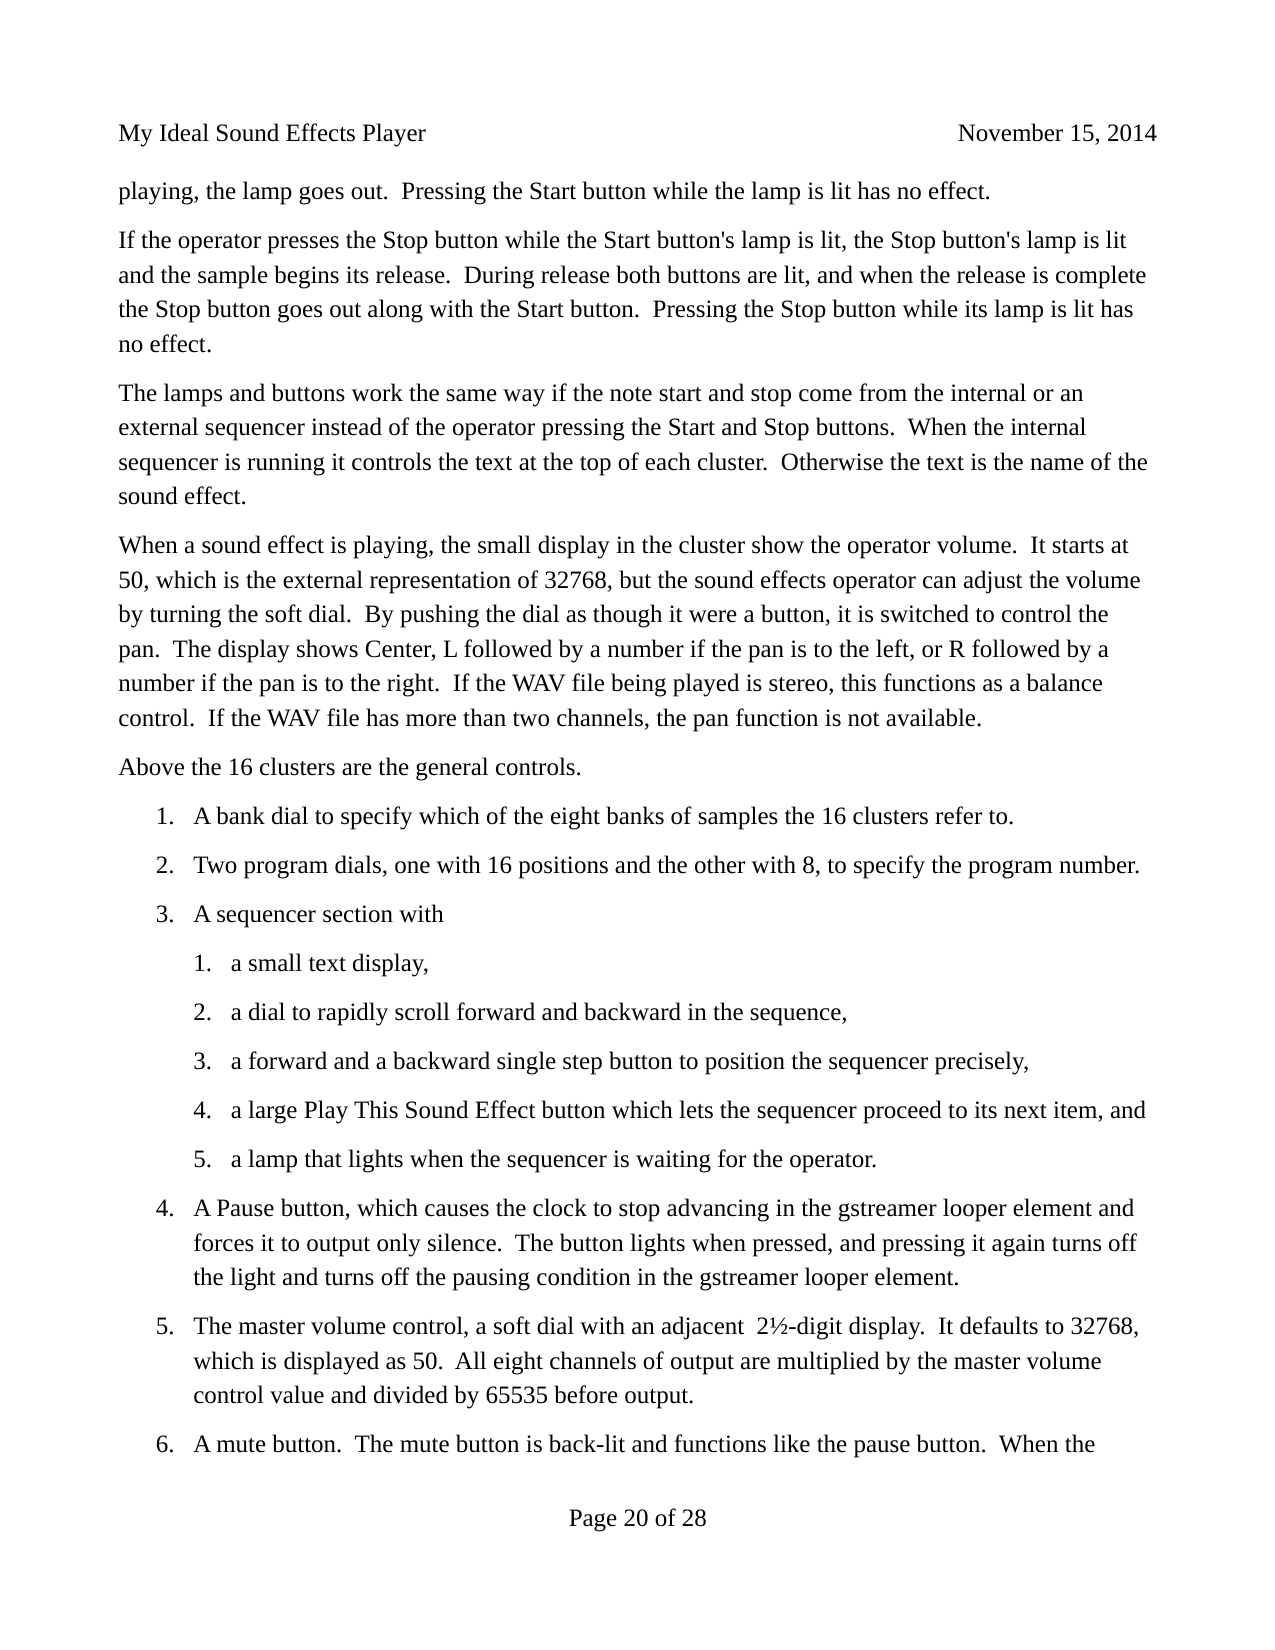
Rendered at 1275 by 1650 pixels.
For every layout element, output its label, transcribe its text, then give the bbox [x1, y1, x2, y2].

list A bank dial to specify which of the eight banks of samples the 16 clusters refer to. [156, 801, 1157, 830]
list a small text display, [193, 948, 1157, 977]
list A Pause button, which causes the clock to stop advancing in the gstreamer looper element and forces it to output only silence. The button lights when pressed, and pressing it again turns off the light and turns off the pausing condition in the gstreamer looper element. [156, 1193, 1157, 1291]
text playing, the lamp goes out. Pressing the Start button while the lamp is lit has no effect. [118, 176, 1157, 205]
list A sequencer section with [156, 899, 1157, 928]
list a large Play This Sound Effect button which lets the sequencer proceed to its next item, and [193, 1095, 1157, 1124]
text If the operator presses the Stop button while the Start button's lamp is lit, the Stop button's lamp is lit and the sample begins its release. During release both buttons are lit, and when the release is complete the Stop button goes out along with the Start button. Pressing the Stop button while its lamp is lit has no effect. [118, 225, 1157, 358]
list A mute button. The mute button is back-lit and functions like the pause button. When the [156, 1429, 1157, 1458]
text Above the 16 clusters are the general controls. [118, 752, 1157, 781]
list a dial to rapidly scroll forward and backward in the sequence, [193, 997, 1157, 1026]
list a forward and a backward single step button to position the sequencer precisely, [193, 1046, 1157, 1075]
text The lamps and buttons work the same way if the note start and stop come from the internal or an external sequencer instead of the operator pressing the Start and Stop buttons. When the internal sequencer is running it controls the text at the top of each cluster. Otherwise the text is the name of the sound effect. [118, 378, 1157, 510]
list Two program dials, one with 16 positions and the other with 8, to specify the program number. [156, 850, 1157, 879]
list The master volume control, a soft dial with an adjacent 2½-digit display. It defaults to 32768, which is displayed as 50. All eight channels of output are multiplied by the master volume control value and divided by 65535 before output. [156, 1311, 1157, 1409]
text When a sound effect is playing, the small display in the cluster show the operator volume. It starts at 50, which is the external representation of 32768, but the sound effects operator can adjust the volume by turning the soft dial. By pushing the dial as though it were a button, it is switched to control the pan. The display shows Center, L followed by a number if the pan is to the left, or R followed by a number if the pan is to the right. If the WAV file being played is stereo, this functions as a balance control. If the WAV file has more than two channels, the pan function is not available. [118, 530, 1157, 732]
list a lamp that lights when the sequencer is waiting for the operator. [193, 1144, 1157, 1173]
